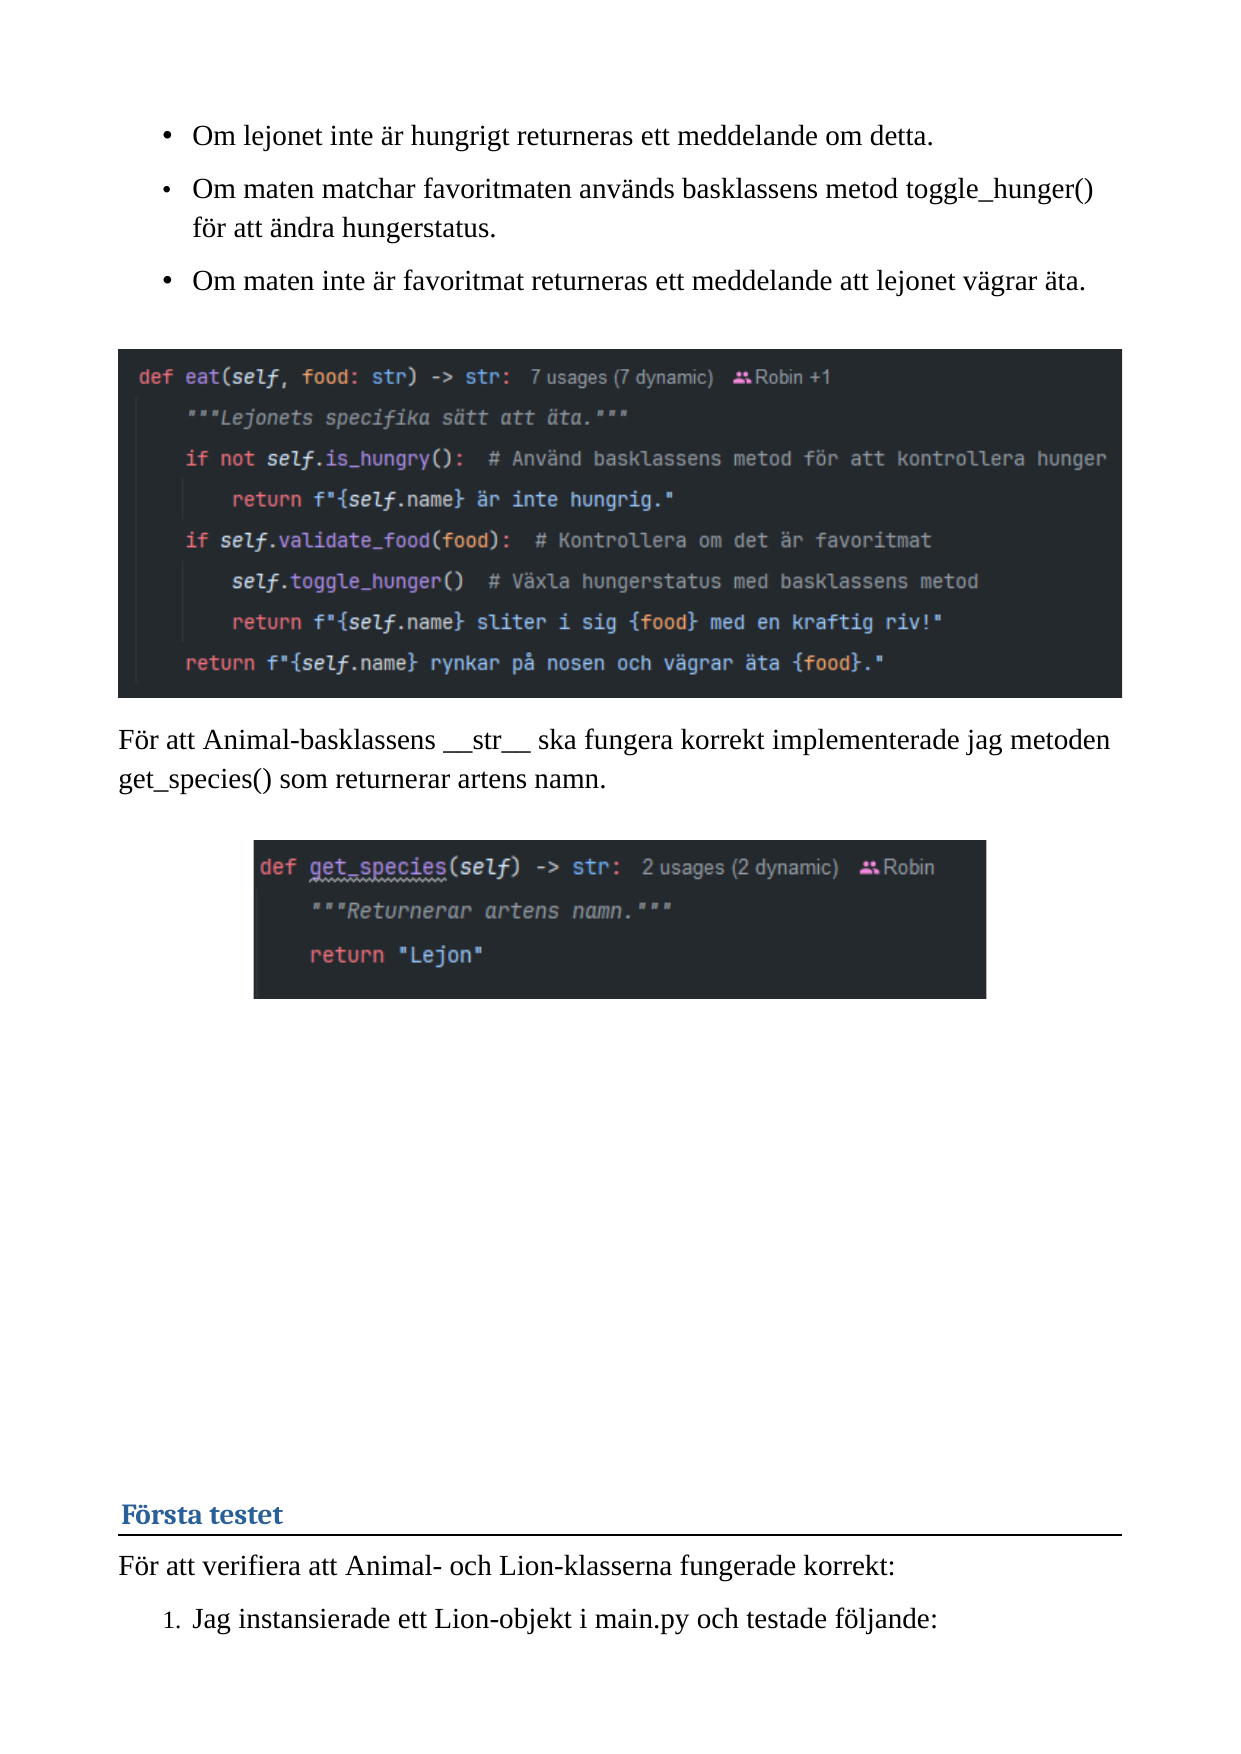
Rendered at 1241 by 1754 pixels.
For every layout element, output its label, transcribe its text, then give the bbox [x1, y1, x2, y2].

picture [118, 349, 1123, 698]
subtitle Första testet [118, 1495, 1122, 1534]
list Om maten matchar favoritmaten används basklassens metod toggle_hunger() för att ändra hungerstatus. [162, 171, 1122, 243]
list Om maten inte är favoritmat returneras ett meddelande att lejonet vägrar äta. [162, 263, 1122, 297]
list Om lejonet inte är hungrigt returneras ett meddelande om detta. [162, 118, 1122, 152]
text För att verifiera att Animal- och Lion-klasserna fungerade korrekt: [118, 1548, 1122, 1582]
list Jag instansierade ett Lion-objekt i main.py och testade följande: [162, 1601, 1122, 1635]
text För att Animal-basklassens __str__ ska fungera korrekt implementerade jag metoden get_species() som returnerar artens namn. [118, 698, 1122, 794]
picture [253, 840, 987, 999]
